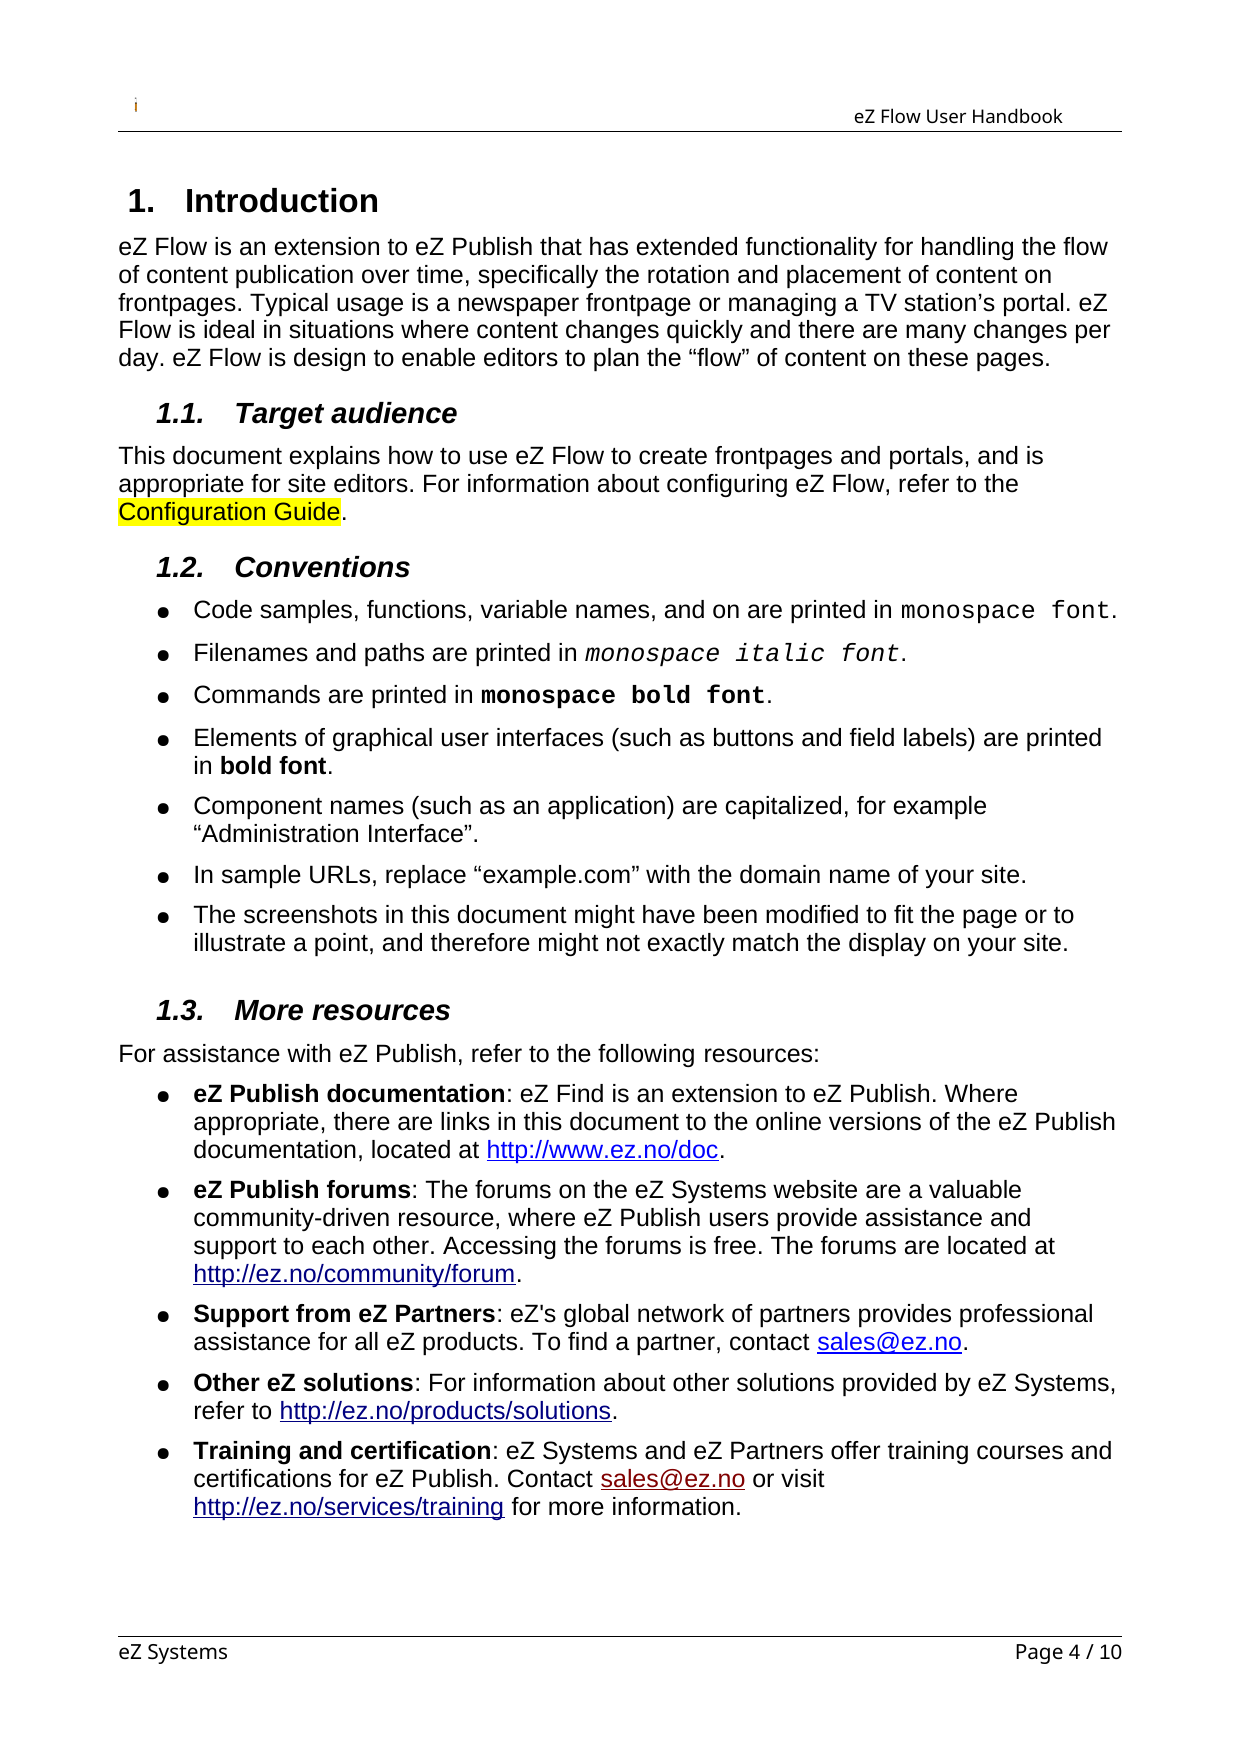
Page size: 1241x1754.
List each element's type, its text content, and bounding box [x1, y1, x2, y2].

list eZ Publish forums: The forums on the eZ Systems website are a valuable community-driven resource, where eZ Publish users provide assistance and support to each other. Accessing the forums is free. The forums are located at http://ez.no/community/forum. [156, 1176, 1122, 1288]
list The screenshots in this document might have been modified to fit the page or to illustrate a point, and therefore might not exactly match the display on your site. [156, 901, 1122, 957]
list Code samples, functions, variable names, and on are printed in monospace font. [156, 596, 1122, 626]
list Component names (such as an application) are capitalized, for example “Administration Interface”. [156, 792, 1122, 848]
list Training and certification: eZ Systems and eZ Partners offer training courses and certifications for eZ Publish. Contact sales@ez.no or visit http://ez.no/services/training for more information. [156, 1437, 1122, 1521]
list In sample URLs, replace “example.com” with the domain name of your site. [156, 861, 1122, 888]
text For assistance with eZ Publish, refer to the following resources: [118, 1039, 1122, 1067]
text eZ Flow is an extension to eZ Publish that has extended functionality for handling the flow of content publication over time, specifically the rotation and placement of content on frontpages. Typical usage is a newspaper frontpage or managing a TV station’s portal. eZ Flow is ideal in situations where content changes quickly and there are many changes per day. eZ Flow is design to enable editors to plan the “flow” of content on these pages. [118, 232, 1122, 372]
list Elements of graphical user interfaces (such as buttons and field labels) are printed in bold font. [156, 724, 1122, 780]
list eZ Publish documentation: eZ Find is an extension to eZ Publish. Where appropriate, there are links in this document to the online versions of the eZ Publish documentation, located at http://www.ez.no/doc. [156, 1080, 1122, 1163]
subtitle More resources [148, 994, 1122, 1027]
subtitle Introduction [118, 183, 1122, 220]
list Commands are printed in monospace bold font. [156, 681, 1122, 711]
subtitle Target audience [148, 397, 1122, 430]
text This document explains how to use eZ Flow to create frontpages and portals, and is appropriate for site editors. For information about configuring eZ Flow, refer to the Configuration Guide. [118, 442, 1122, 526]
list Other eZ solutions: For information about other solutions provided by eZ Systems, refer to http://ez.no/products/solutions. [156, 1368, 1122, 1424]
list Support from eZ Partners: eZ's global network of partners provides professional assistance for all eZ products. To find a partner, contact sales@ez.no. [156, 1300, 1122, 1356]
list Filenames and paths are printed in monospace italic font. [156, 639, 1122, 669]
subtitle Conventions [148, 551, 1122, 583]
